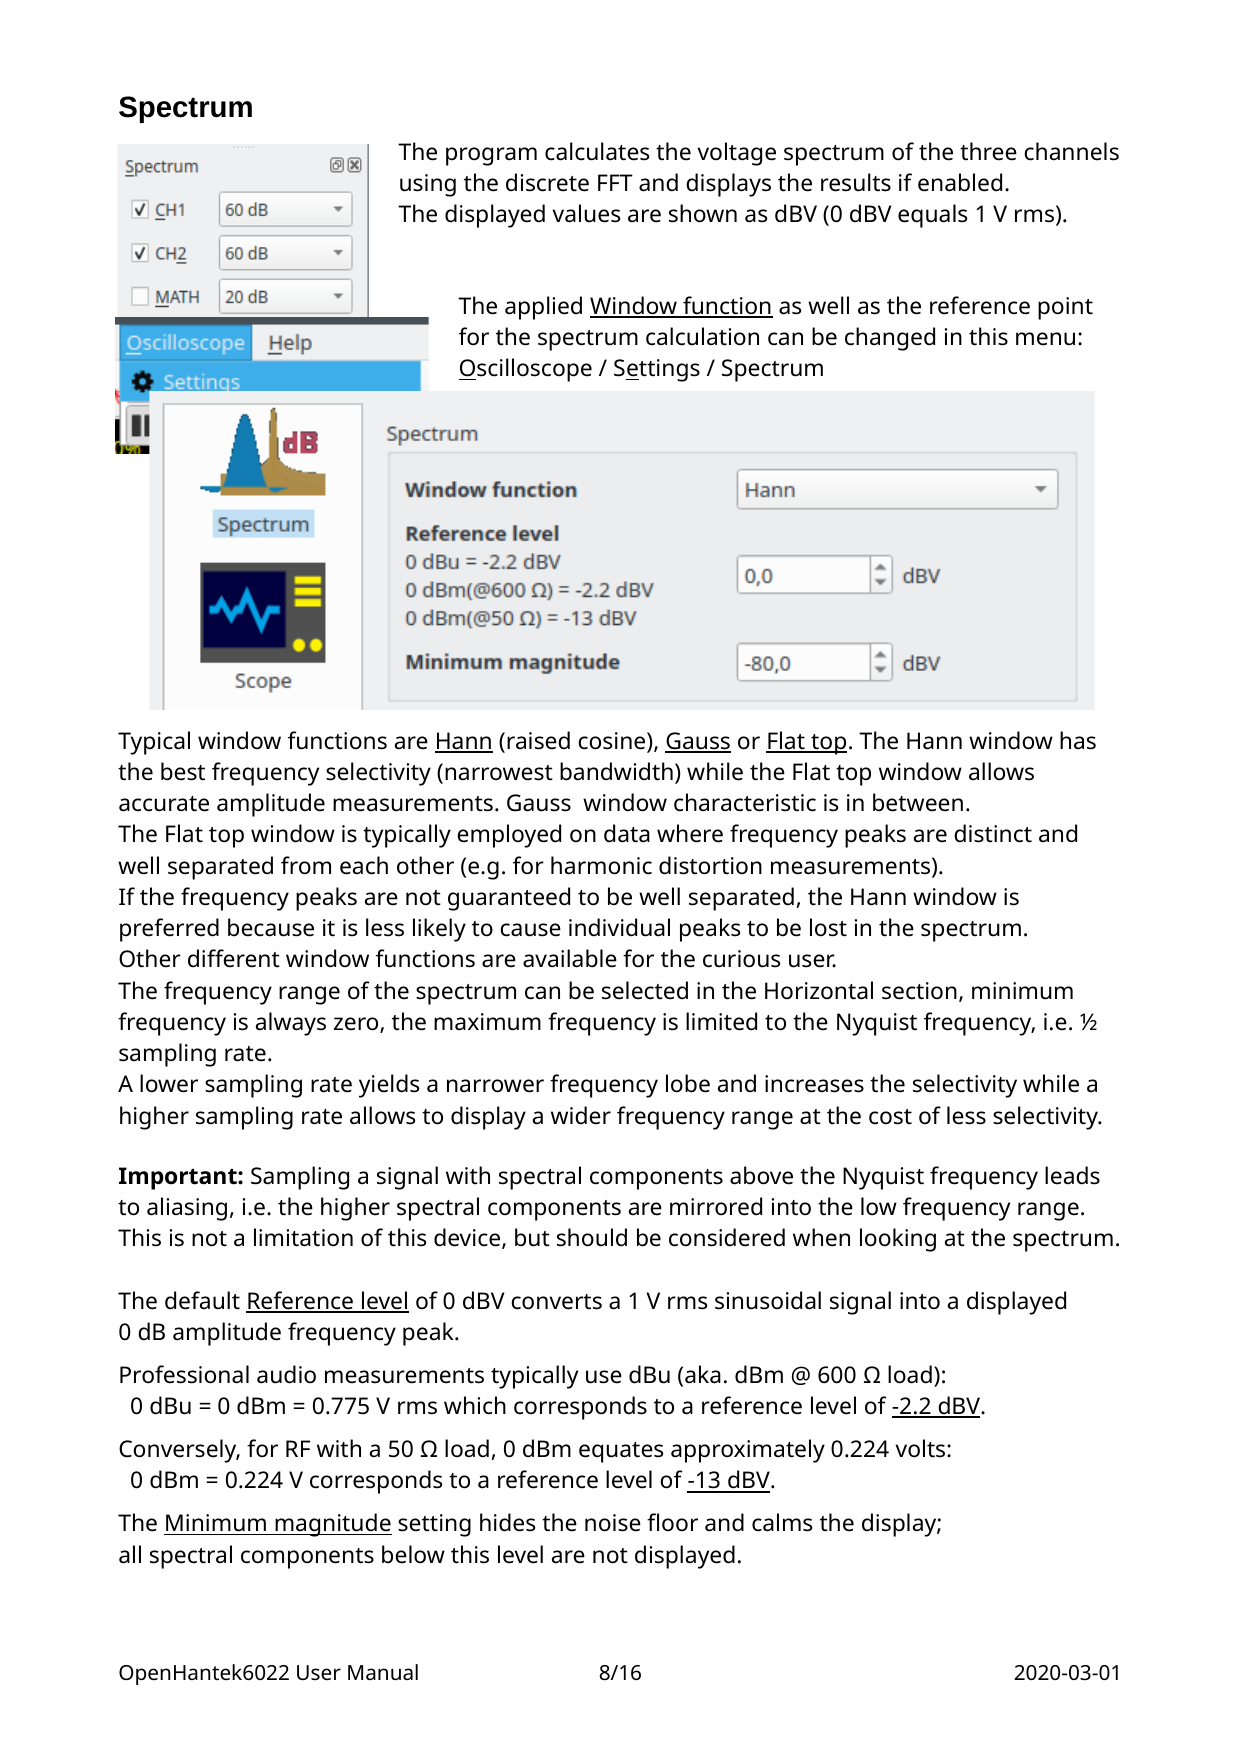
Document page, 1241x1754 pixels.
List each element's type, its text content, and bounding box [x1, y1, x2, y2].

text Important: Sampling a signal with spectral components above the Nyquist frequency leads to aliasing, i.e. the higher spectral components are mirrored into the low frequency range. [118, 1159, 1122, 1222]
text The displayed values are shown as dBV (0 dBV equals 1 V rms). [118, 198, 1122, 229]
text The program calculates the voltage spectrum of the three channels using the discrete FFT and displays the results if enabled. [118, 136, 1122, 198]
text The frequency range of the spectrum can be selected in the Horizontal section, minimum frequency is always zero, the maximum frequency is limited to the Nyquist frequency, i.e. ½ sampling rate. [118, 974, 1122, 1068]
text If the frequency peaks are not guaranteed to be well separated, the Hann window is preferred because it is less likely to cause individual peaks to be lost in the spectrum. [118, 881, 1122, 943]
subtitle Spectrum [118, 89, 1122, 123]
text Other different window functions are available for the curious user. [118, 943, 1122, 974]
text A lower sampling rate yields a narrower frequency lobe and increases the selectivity while a higher sampling rate allows to display a wider frequency range at the cost of less selectivity. [118, 1068, 1122, 1131]
picture [115, 270, 1095, 710]
text Conversely, for RF with a 50 Ω load, 0 dBm equates approximately 0.224 volts: 0 dBm = 0.224 V corresponds to a reference level of -13 dBV. [118, 1433, 1122, 1496]
text Typical window functions are Hann (raised cosine), Gauss or Flat top. The Hann window has the best frequency selectivity (narrowest bandwidth) while the Flat top window allows accurate amplitude measurements. Gauss window characteristic is in between. [118, 724, 1122, 818]
text The Flat top window is typically employed on data where frequency peaks are distinct and well separated from each other (e.g. for harmonic distortion measurements). [118, 818, 1122, 881]
text The default Reference level of 0 dBV converts a 1 V rms sinusoidal signal into a displayed 0 dB amplitude frequency peak. [118, 1284, 1122, 1347]
text [118, 289, 368, 317]
text The Minimum magnitude setting hides the noise floor and calms the display; all spectral components below this level are not displayed. [118, 1507, 1122, 1570]
text Professional audio measurements typically use dBu (aka. dBm @ 600 Ω load): 0 dBu = 0 dBm = 0.775 V rms which corresponds to a reference level of -2.2 dBV. [118, 1359, 1122, 1421]
text The applied Window function as well as the reference point for the spectrum calculation can be changed in this menu: Oscilloscope / Settings / Spectrum [369, 289, 1122, 383]
text This is not a limitation of this device, but should be considered when looking at the spectrum. [118, 1222, 1122, 1253]
